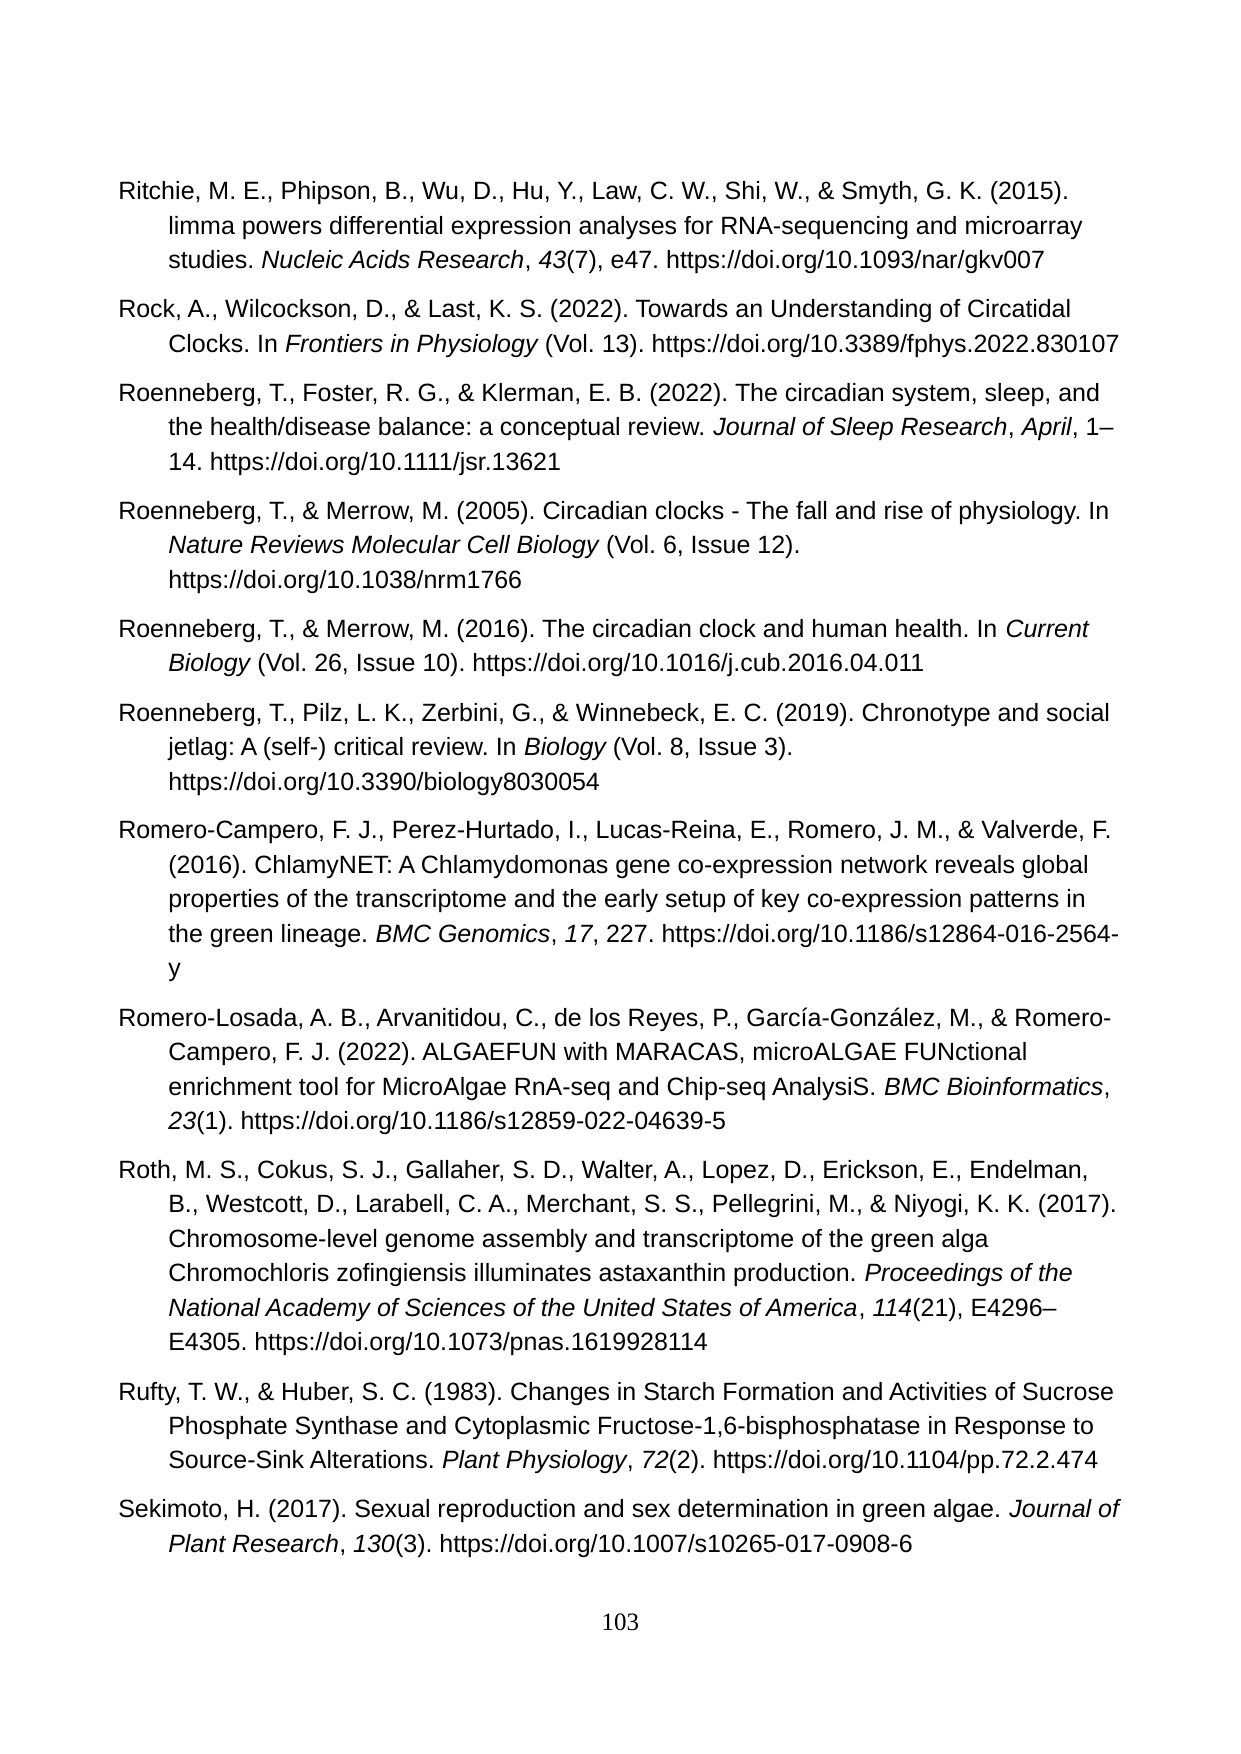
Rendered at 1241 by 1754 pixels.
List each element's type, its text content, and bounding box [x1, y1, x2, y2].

text Roth, M. S., Cokus, S. J., Gallaher, S. D., Walter, A., Lopez, D., Erickson, E., Endelman, B., Westcott, D., Larabell, C. A., Merchant, S. S., Pellegrini, M., & Niyogi, K. K. (2017). Chromosome-level genome assembly and transcriptome of the green alga Chromochloris zofingiensis illuminates astaxanthin production. Proceedings of the National Academy of Sciences of the United States of America, 114(21), E4296–E4305. https://doi.org/10.1073/pnas.1619928114 [118, 1155, 1122, 1356]
text Rock, A., Wilcockson, D., & Last, K. S. (2022). Towards an Understanding of Circatidal Clocks. In Frontiers in Physiology (Vol. 13). https://doi.org/10.3389/fphys.2022.830107 [118, 294, 1122, 358]
text Romero-Losada, A. B., Arvanitidou, C., de los Reyes, P., García-González, M., & Romero-Campero, F. J. (2022). ALGAEFUN with MARACAS, microALGAE FUNctional enrichment tool for MicroAlgae RnA-seq and Chip-seq AnalysiS. BMC Bioinformatics, 23(1). https://doi.org/10.1186/s12859-022-04639-5 [118, 1002, 1122, 1135]
text Romero-Campero, F. J., Perez-Hurtado, I., Lucas-Reina, E., Romero, J. M., & Valverde, F. (2016). ChlamyNET: A Chlamydomonas gene co-expression network reveals global properties of the transcriptome and the early setup of key co-expression patterns in the green lineage. BMC Genomics, 17, 227. https://doi.org/10.1186/s12864-016-2564-y [118, 816, 1122, 982]
text Ritchie, M. E., Phipson, B., Wu, D., Hu, Y., Law, C. W., Shi, W., & Smyth, G. K. (2015). limma powers differential expression analyses for RNA-sequencing and microarray studies. Nucleic Acids Research, 43(7), e47. https://doi.org/10.1093/nar/gkv007 [118, 176, 1122, 274]
text Sekimoto, H. (2017). Sexual reproduction and sex determination in green algae. Journal of Plant Research, 130(3). https://doi.org/10.1007/s10265-017-0908-6 [118, 1494, 1122, 1558]
text Roenneberg, T., Foster, R. G., & Klerman, E. B. (2022). The circadian system, sleep, and the health/disease balance: a conceptual review. Journal of Sleep Research, April, 1–14. https://doi.org/10.1111/jsr.13621 [118, 378, 1122, 476]
text Rufty, T. W., & Huber, S. C. (1983). Changes in Starch Formation and Activities of Sucrose Phosphate Synthase and Cytoplasmic Fructose-1,6-bisphosphatase in Response to Source-Sink Alterations. Plant Physiology, 72(2). https://doi.org/10.1104/pp.72.2.474 [118, 1376, 1122, 1474]
text Roenneberg, T., & Merrow, M. (2016). The circadian clock and human health. In Current Biology (Vol. 26, Issue 10). https://doi.org/10.1016/j.cub.2016.04.011 [118, 614, 1122, 677]
text Roenneberg, T., & Merrow, M. (2005). Circadian clocks - The fall and rise of physiology. In Nature Reviews Molecular Cell Biology (Vol. 6, Issue 12). https://doi.org/10.1038/nrm1766 [118, 496, 1122, 594]
text Roenneberg, T., Pilz, L. K., Zerbini, G., & Winnebeck, E. C. (2019). Chronotype and social jetlag: A (self-) critical review. In Biology (Vol. 8, Issue 3). https://doi.org/10.3390/biology8030054 [118, 697, 1122, 795]
